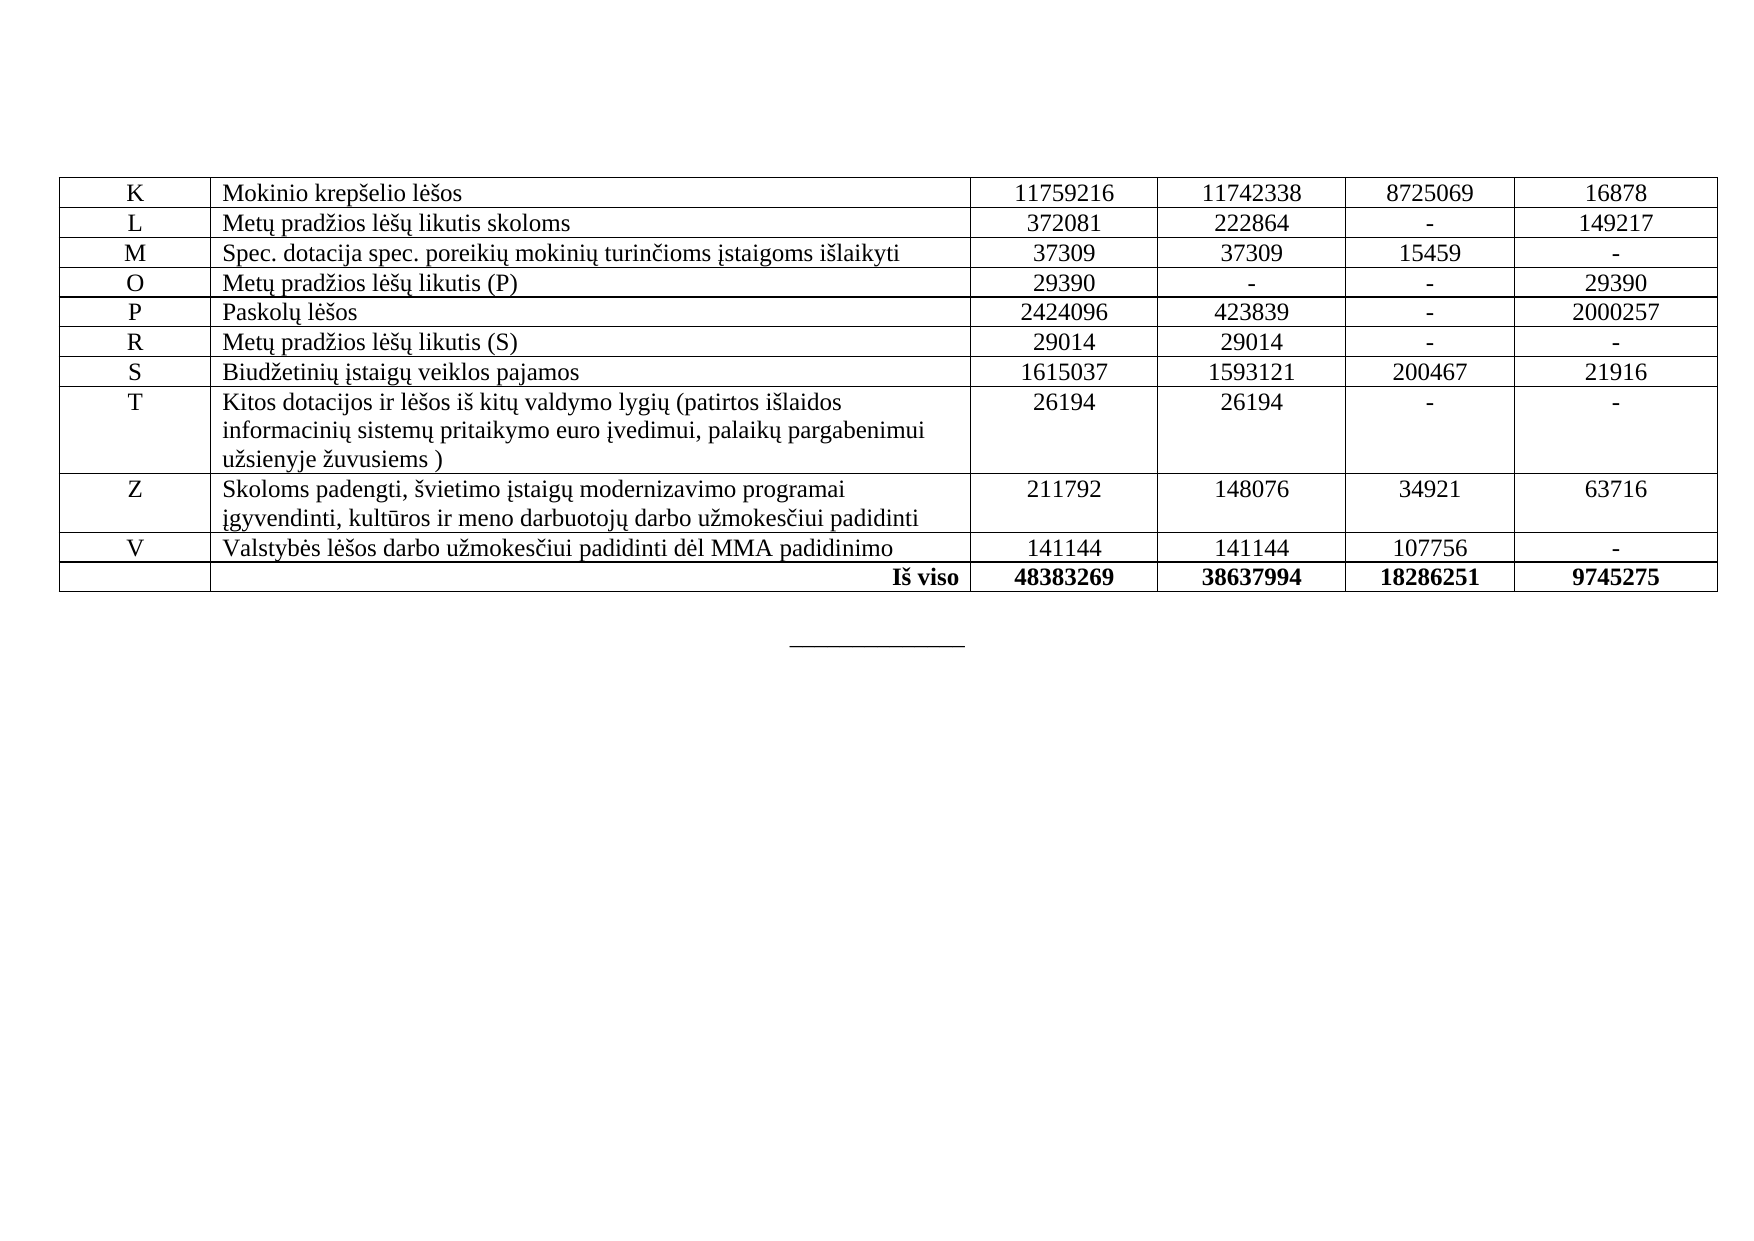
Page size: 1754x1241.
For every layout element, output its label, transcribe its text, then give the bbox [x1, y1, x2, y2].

table_cell 8725069 [1346, 178, 1514, 207]
table_cell Metų pradžios lėšų likutis (P) [211, 268, 970, 296]
table_cell 107756 [1346, 533, 1514, 561]
table_cell 29014 [971, 327, 1157, 356]
table_cell 37309 [1158, 238, 1345, 267]
table_cell 26194 [971, 387, 1157, 473]
table_cell 29390 [1515, 268, 1717, 296]
table_cell 9745275 [1515, 563, 1717, 591]
table_cell O [60, 268, 210, 296]
table_cell 34921 [1346, 474, 1514, 532]
table_cell 211792 [971, 474, 1157, 532]
table_cell P [60, 298, 210, 326]
table_cell 29390 [971, 268, 1157, 296]
table_cell 141144 [1158, 533, 1345, 561]
table_cell 63716 [1515, 474, 1717, 532]
table_cell V [60, 533, 210, 561]
table_cell 200467 [1346, 357, 1514, 386]
table_cell T [60, 387, 210, 473]
table_cell 1615037 [971, 357, 1157, 386]
table_cell L [60, 208, 210, 237]
table_cell Metų pradžios lėšų likutis (S) [211, 327, 970, 356]
text ______________ [59, 621, 1695, 650]
table_cell - [1346, 327, 1514, 356]
table_cell R [60, 327, 210, 356]
table_cell 48383269 [971, 563, 1157, 591]
table_cell 423839 [1158, 298, 1345, 326]
table_cell 26194 [1158, 387, 1345, 473]
table_cell 18286251 [1346, 563, 1514, 591]
table_cell 141144 [971, 533, 1157, 561]
table_cell 148076 [1158, 474, 1345, 532]
table_cell 16878 [1515, 178, 1717, 207]
table_cell - [1346, 298, 1514, 326]
table_cell K [60, 178, 210, 207]
table_cell - [1515, 533, 1717, 561]
table_cell - [1346, 387, 1514, 473]
table_cell Valstybės lėšos darbo užmokesčiui padidinti dėl MMA padidinimo [211, 533, 970, 561]
table_cell - [1346, 208, 1514, 237]
table_cell - [1346, 268, 1514, 296]
table_cell 222864 [1158, 208, 1345, 237]
table_cell Z [60, 474, 210, 532]
table_cell Skoloms padengti, švietimo įstaigų modernizavimo programai įgyvendinti, kultūros ir meno darbuotojų darbo užmokesčiui padidinti [211, 474, 970, 532]
table_cell - [1158, 268, 1345, 296]
table_cell Paskolų lėšos [211, 298, 970, 326]
table_cell 372081 [971, 208, 1157, 237]
table_cell 11742338 [1158, 178, 1345, 207]
table_cell 21916 [1515, 357, 1717, 386]
table_cell 37309 [971, 238, 1157, 267]
table_cell [60, 563, 210, 591]
table_cell - [1515, 387, 1717, 473]
table_cell Iš viso [211, 563, 970, 591]
table_cell 29014 [1158, 327, 1345, 356]
table_cell 38637994 [1158, 563, 1345, 591]
table_cell 2000257 [1515, 298, 1717, 326]
table_cell 11759216 [971, 178, 1157, 207]
table_cell 2424096 [971, 298, 1157, 326]
table_cell Kitos dotacijos ir lėšos iš kitų valdymo lygių (patirtos išlaidos informacinių sistemų pritaikymo euro įvedimui, palaikų pargabenimui užsienyje žuvusiems ) [211, 387, 970, 473]
table_cell Biudžetinių įstaigų veiklos pajamos [211, 357, 970, 386]
table_cell Metų pradžios lėšų likutis skoloms [211, 208, 970, 237]
table_cell 1593121 [1158, 357, 1345, 386]
table_cell Spec. dotacija spec. poreikių mokinių turinčioms įstaigoms išlaikyti [211, 238, 970, 267]
table_cell - [1515, 238, 1717, 267]
table_cell 149217 [1515, 208, 1717, 237]
table_cell - [1515, 327, 1717, 356]
table_cell Mokinio krepšelio lėšos [211, 178, 970, 207]
table_cell S [60, 357, 210, 386]
table_cell M [60, 238, 210, 267]
table_cell 15459 [1346, 238, 1514, 267]
